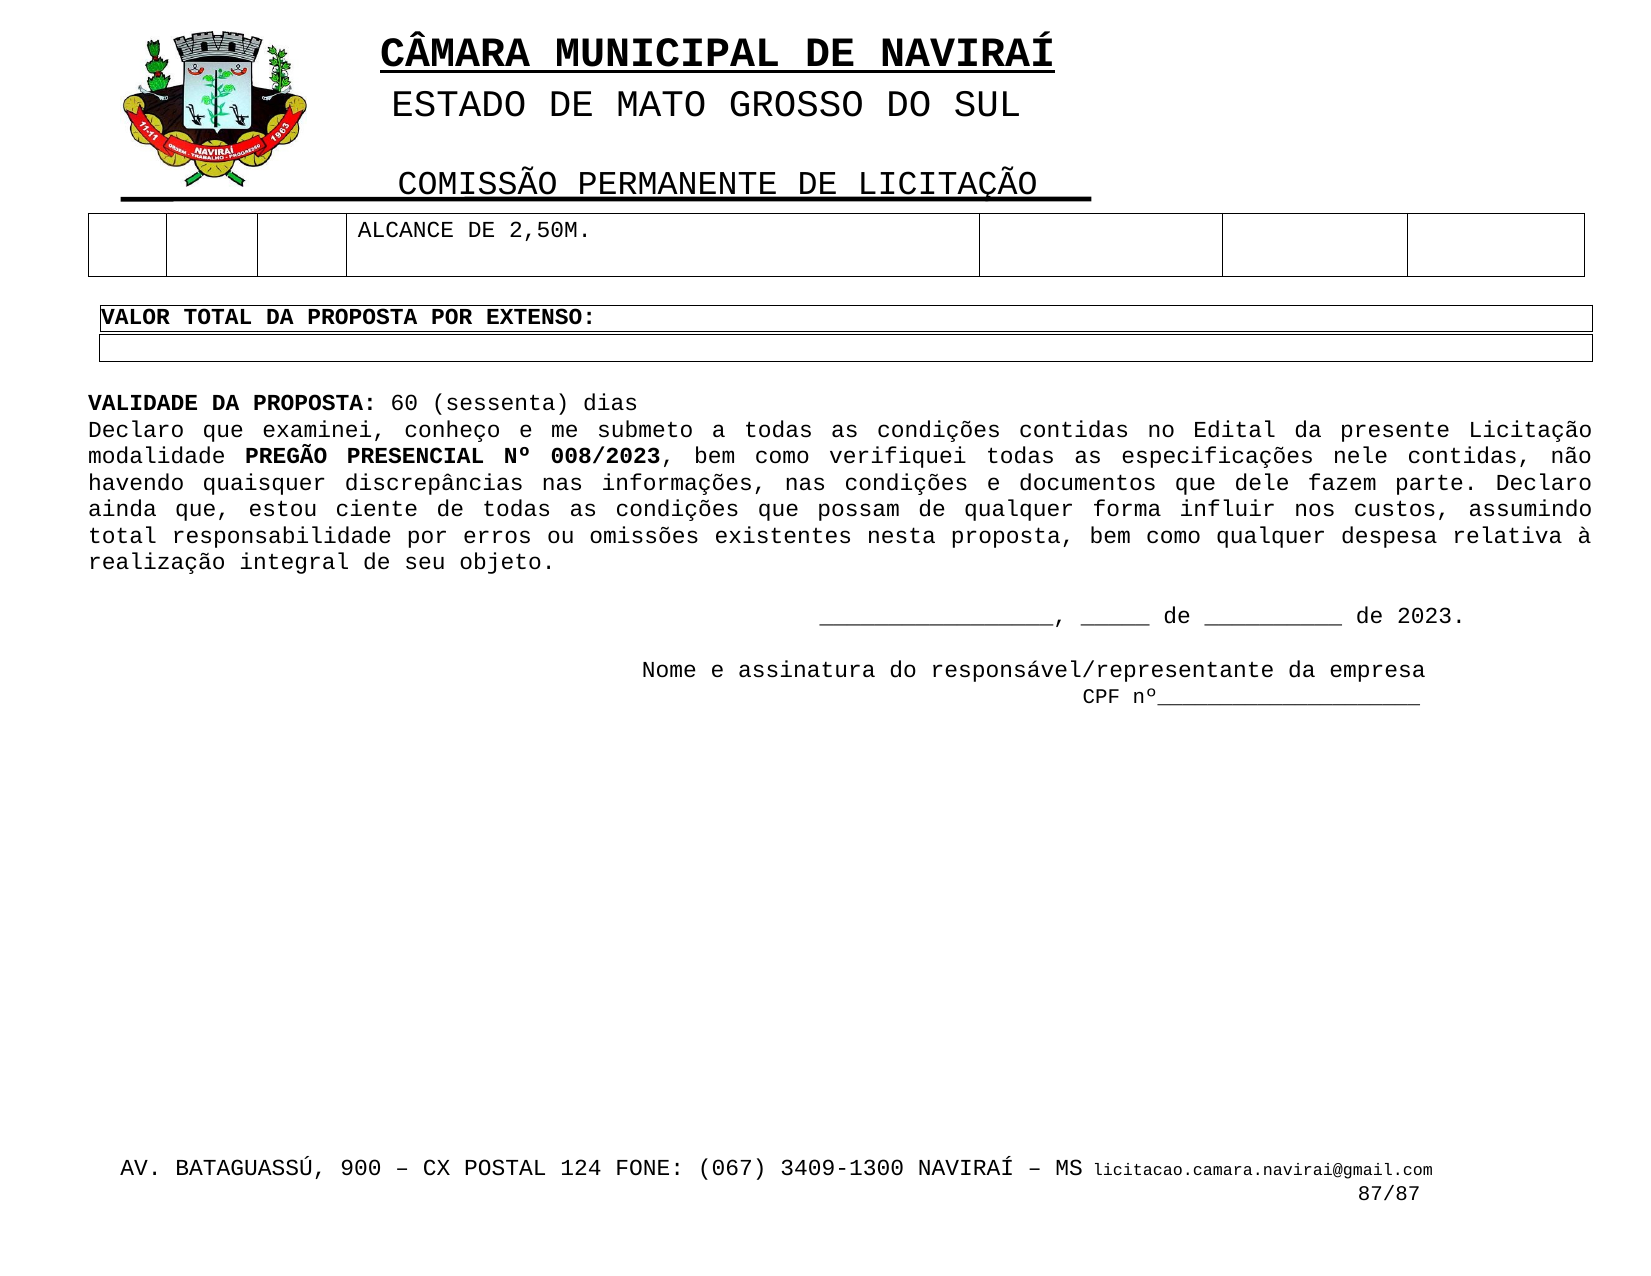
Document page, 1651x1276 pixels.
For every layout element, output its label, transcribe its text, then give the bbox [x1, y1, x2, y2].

table_cell ALCANCE DE 2,50M. [347, 214, 979, 276]
table_cell [258, 214, 346, 276]
table_cell [1408, 214, 1584, 276]
text Declaro que examinei, conheço e me submeto a todas as condições contidas no Edital da presente Licitação modalidade PREGÃO PRESENCIAL Nº 008/2023, bem como verifiquei todas as especificações nele contidas, não havendo quaisquer discrepâncias nas informações, nas condições e documentos que dele fazem parte. Declaro ainda que, estou ciente de todas as condições que possam de qualquer forma influir nos custos, assumindo total responsabilidade por erros ou omissões existentes nesta proposta, bem como qualquer despesa relativa à realização integral de seu objeto. [88, 418, 1593, 576]
table_cell [89, 214, 166, 276]
table_cell [1223, 214, 1407, 276]
text CPF nº_____________________ [88, 686, 1432, 710]
table_cell [167, 214, 257, 276]
subtitle VALIDADE DA PROPOSTA: 60 (sessenta) dias [88, 391, 1593, 417]
text _________________, _____ de __________ de 2023. [524, 604, 1479, 631]
text VALOR TOTAL DA PROPOSTA POR EXTENSO: [101, 306, 1592, 331]
text Nome e assinatura do responsável/representante da empresa [88, 659, 1580, 685]
table_cell [980, 214, 1222, 276]
